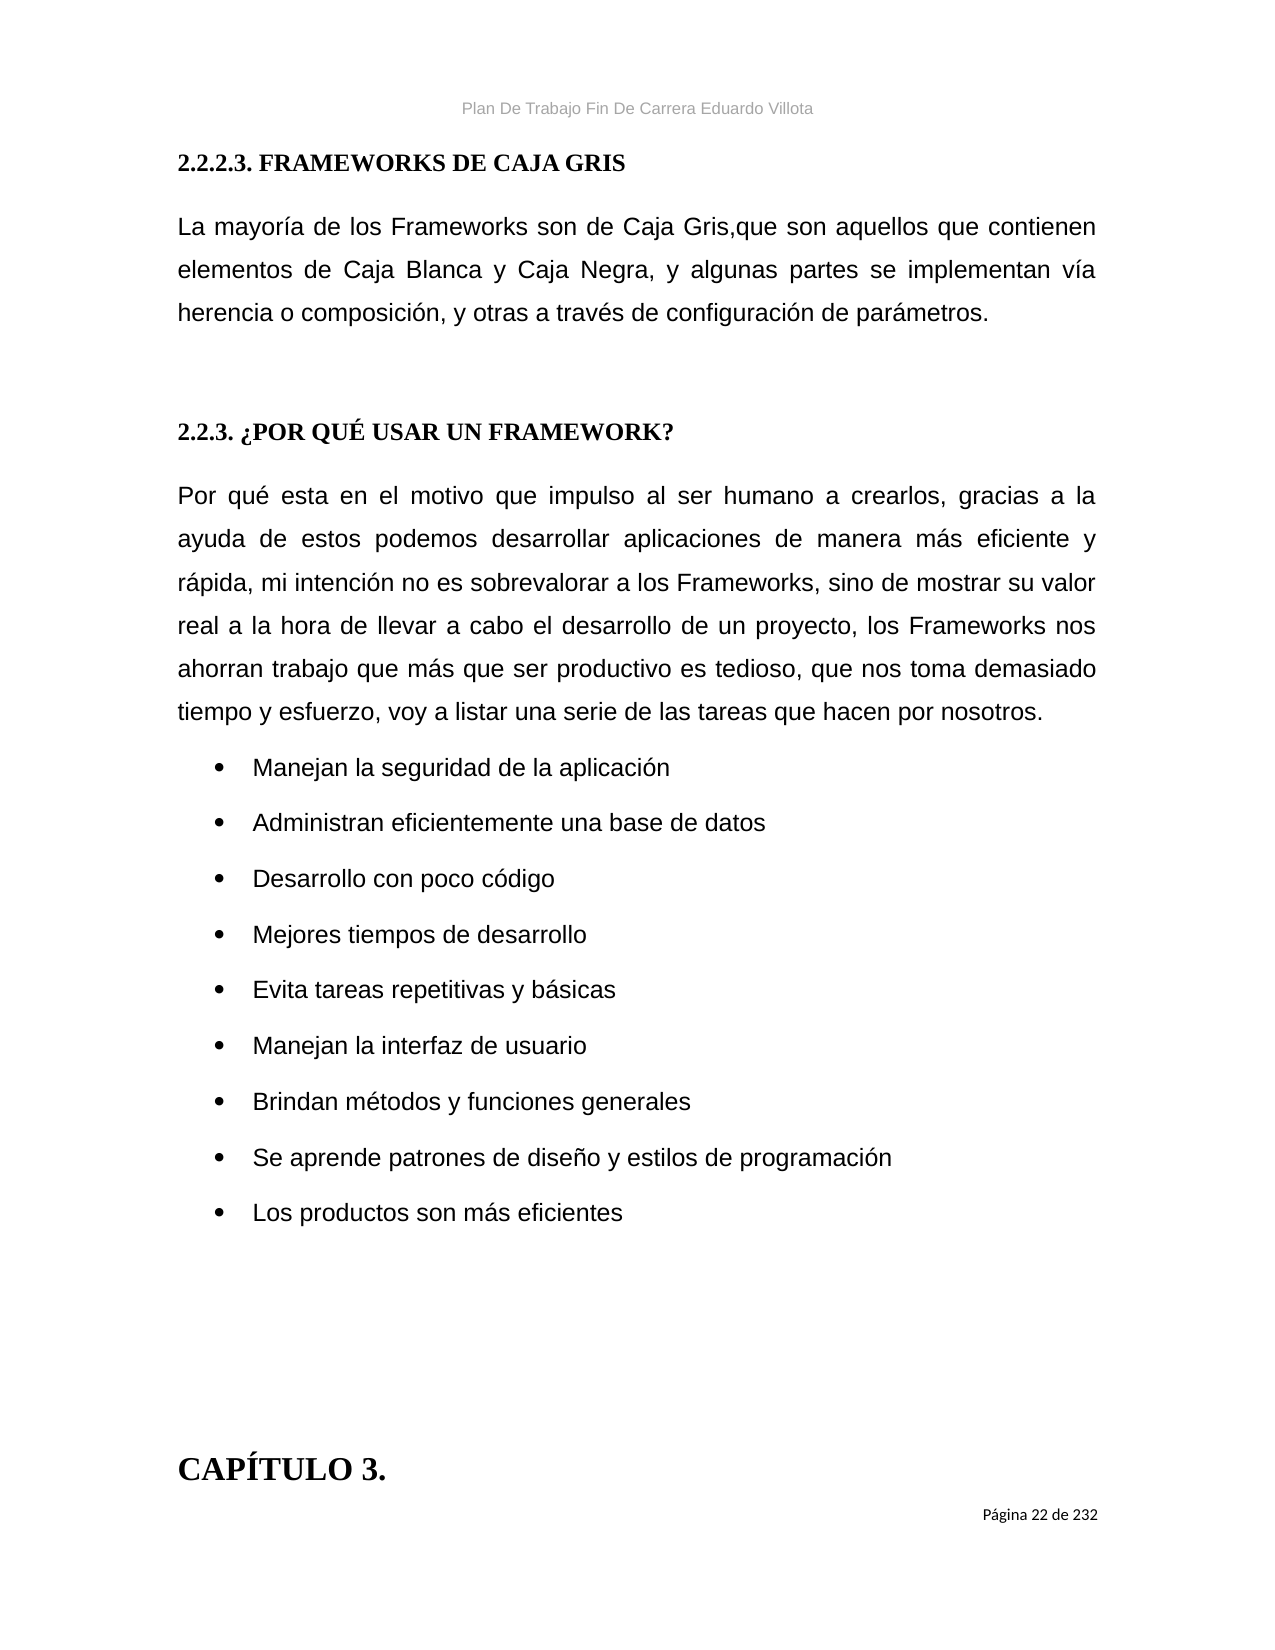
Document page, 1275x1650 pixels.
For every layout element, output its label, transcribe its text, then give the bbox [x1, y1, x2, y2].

list Administran eficientemente una base de datos [215, 808, 1098, 837]
list Desarrollo con poco código [215, 864, 1098, 893]
text CAPÍTULO 3. [177, 1449, 1098, 1487]
list Evita tareas repetitivas y básicas [215, 976, 1098, 1004]
list Se aprende patrones de diseño y estilos de programación [215, 1143, 1098, 1172]
list Mejores tiempos de desarrollo [215, 920, 1098, 949]
text Por qué esta en el motivo que impulso al ser humano a crearlos, gracias a la ayuda de estos podemos desarrollar aplicaciones de manera más eficiente y rápida, mi intención no es sobrevalorar a los Frameworks, sino de mostrar su valor real a la hora de llevar a cabo el desarrollo de un proyecto, los Frameworks nos ahorran trabajo que más que ser productivo es tedioso, que nos toma demasiado tiempo y esfuerzo, voy a listar una serie de las tareas que hacen por nosotros. [177, 481, 1098, 726]
list Brindan métodos y funciones generales [215, 1087, 1098, 1116]
list Los productos son más eficientes [215, 1198, 1098, 1227]
text 2.2.2.3. FRAMEWORKS DE CAJA GRIS [177, 148, 1098, 176]
list Manejan la interfaz de usuario [215, 1031, 1098, 1060]
list Manejan la seguridad de la aplicación [215, 753, 1098, 781]
text 2.2.3. ¿POR QUÉ USAR UN FRAMEWORK? [177, 417, 1098, 446]
text La mayoría de los Frameworks son de Caja Gris,que son aquellos que contienen elementos de Caja Blanca y Caja Negra, y algunas partes se implementan vía herencia o composición, y otras a través de configuración de parámetros. [177, 212, 1098, 327]
